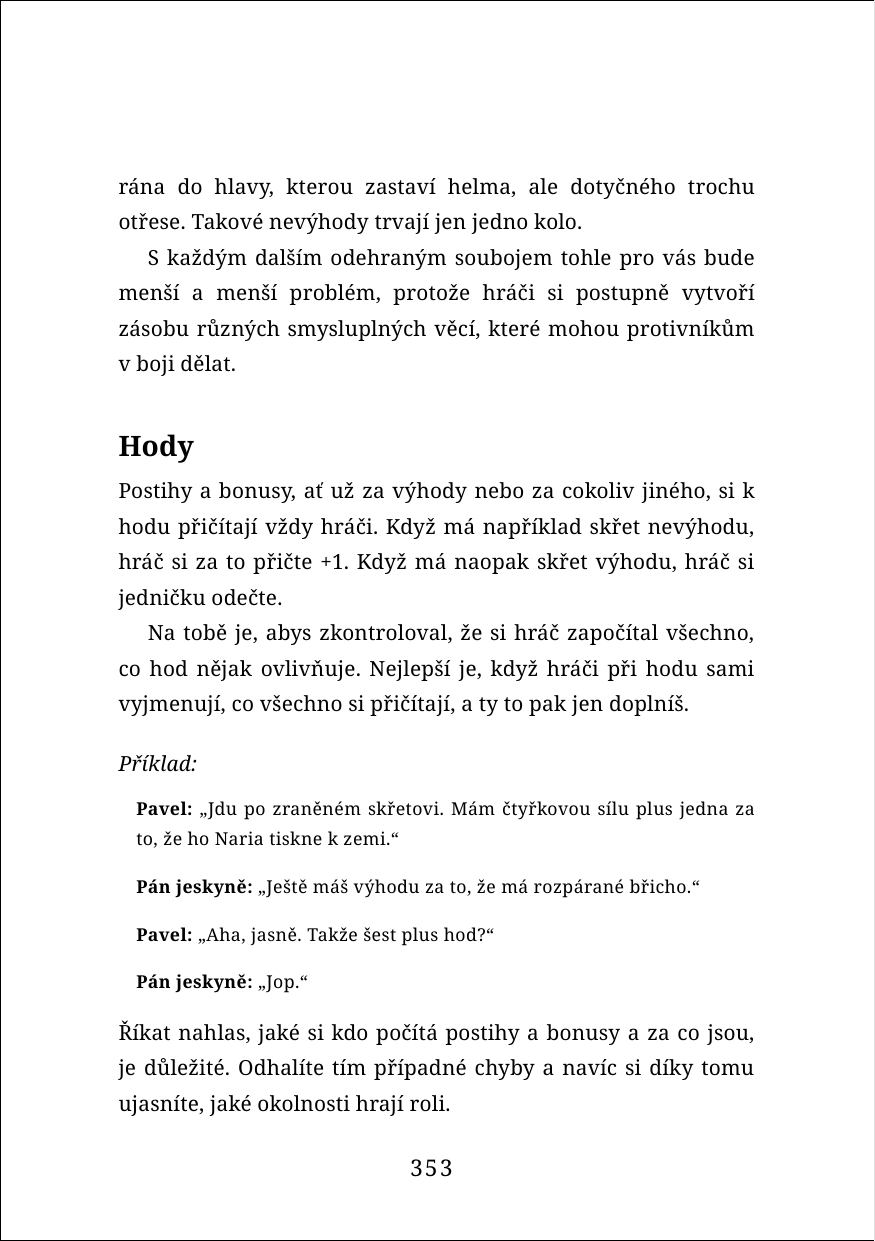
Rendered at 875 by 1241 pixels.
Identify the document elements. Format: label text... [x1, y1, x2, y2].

text Postihy a bonusy, ať už za výhody nebo za cokoliv jiného, si k hodu přičítají vždy hráči. Když má například skřet nevýhodu, hráč si za to přičte +1. Když má naopak skřet výhodu, hráč si jedničku odečte. Na tobě je, abys zkontroloval, že si hráč započítal všechno, co hod nějak ovlivňuje. Nejlepší je, když hráči při hodu sami vyjmenují, co všechno si přičítají, a ty to pak jen doplníš. [118, 476, 756, 718]
text Pavel: „Aha, jasně. Takže šest plus hod?“ [136, 922, 756, 946]
text Příklad: [118, 749, 756, 777]
text Pán jeskyně: „Ještě máš výhodu za to, že má rozpárané břicho.“ [136, 874, 756, 898]
text Pavel: „Jdu po zraněném skřetovi. Mám čtyřkovou sílu plus jedna za to, že ho Naria tiskne k zemi.“ [136, 796, 756, 850]
subtitle Hody [118, 426, 756, 464]
text Pán jeskyně: „Jop.“ [136, 970, 756, 994]
text Říkat nahlas, jaké si kdo počítá postihy a bonusy a za co jsou, je důležité. Odhalíte tím případné chyby a navíc si díky tomu ujasníte, jaké okolnosti hrají roli. [118, 1018, 756, 1117]
text rána do hlavy, kterou zastaví helma, ale dotyčného trochu otřese. Takové nevýhody trvají jen jedno kolo. S každým dalším odehraným soubojem tohle pro vás bude menší a menší problém, protože hráči si postupně vytvoří zásobu různých smysluplných věcí, které mohou protivníkům v boji dělat. [118, 172, 756, 378]
